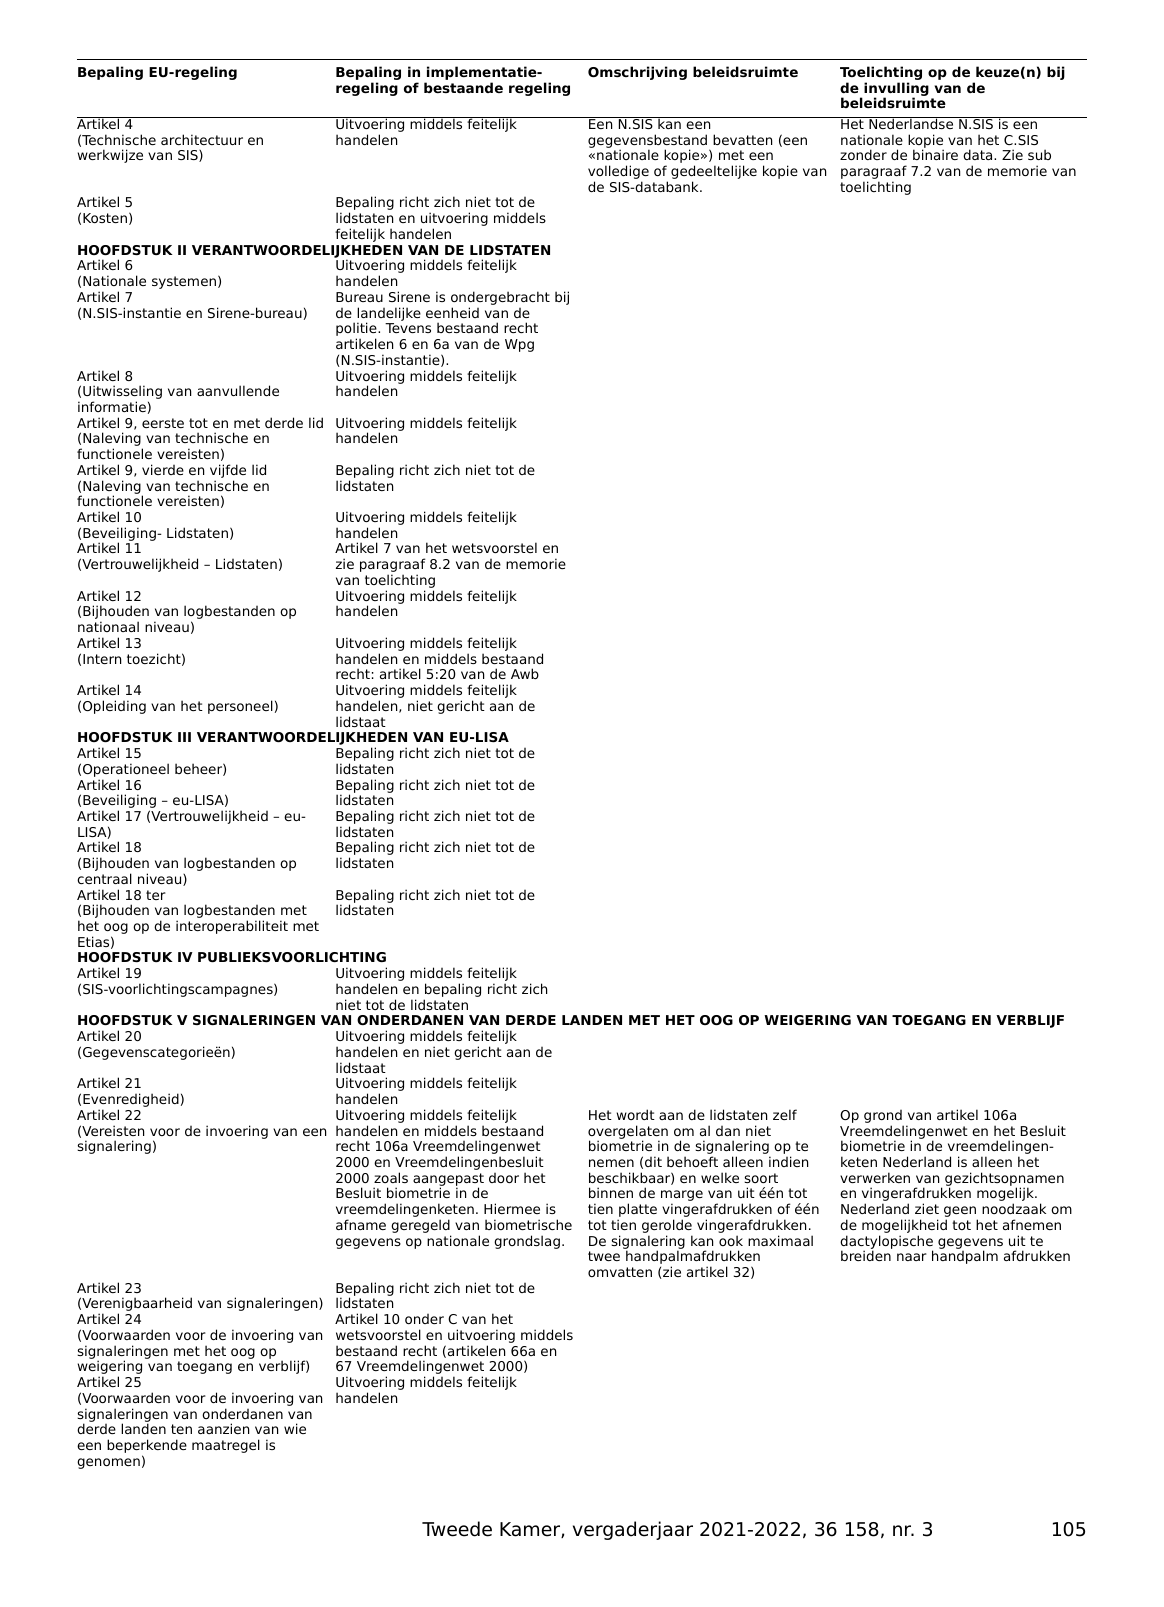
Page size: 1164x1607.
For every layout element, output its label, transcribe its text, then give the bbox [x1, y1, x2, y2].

table_cell Uitvoering middels feitelijk handelen en middels bestaand recht 106a Vreemdelingenwet 2000 en Vreemdelingenbesluit 2000 zoals aangepast door het Besluit biometrie in de vreemdelingenketen. Hiermee is afname geregeld van biometrische gegevens op nationale grondslag. [329, 1108, 582, 1281]
table_cell Uitvoering middels feitelijk handelen [329, 589, 582, 636]
table_cell Het wordt aan de lidstaten zelf overgelaten om al dan niet biometrie in de signalering op te nemen (dit behoeft alleen indien beschikbaar) en welke soort binnen de marge van uit één tot tien platte vingerafdrukken of één tot tien gerolde vingerafdrukken. De signalering kan ook maximaal twee handpalmafdrukken omvatten (zie artikel 32) [582, 1108, 834, 1281]
table_cell [582, 1281, 834, 1312]
table_cell [834, 777, 1087, 809]
table_cell Het Nederlandse N.SIS is een nationale kopie van het C.SIS zonder de binaire data. Zie sub paragraaf 7.2 van de memorie van toelichting [834, 118, 1087, 195]
table_cell Uitvoering middels feitelijk handelen en bepaling richt zich niet tot de lidstaten [329, 966, 582, 1013]
table_cell [582, 368, 834, 416]
table_cell [834, 416, 1087, 463]
table_header Bepaling EU-regeling [77, 60, 329, 117]
table_cell [582, 1375, 834, 1469]
table_cell [834, 809, 1087, 840]
table_cell Uitvoering middels feitelijk handelen [329, 118, 582, 195]
table_cell [834, 1375, 1087, 1469]
table_cell Artikel 21 (Evenredigheid) [77, 1076, 329, 1108]
table_cell HOOFDSTUK IV PUBLIEKSVOORLICHTING [77, 950, 1087, 966]
table_cell [834, 888, 1087, 950]
table_cell [834, 541, 1087, 588]
table_cell [582, 463, 834, 510]
table_cell Uitvoering middels feitelijk handelen [329, 258, 582, 290]
table_cell [834, 258, 1087, 290]
table_cell Artikel 8 (Uitwisseling van aanvullende informatie) [77, 368, 329, 416]
table_cell Bepaling richt zich niet tot de lidstaten en uitvoering middels feitelijk handelen [329, 195, 582, 242]
table_cell [834, 746, 1087, 777]
table_cell Artikel 4 (Technische architectuur en werkwijze van SIS) [77, 118, 329, 195]
table_cell [582, 541, 834, 588]
table_cell [834, 636, 1087, 683]
table_cell [834, 290, 1087, 368]
table_cell [582, 683, 834, 730]
table_cell [834, 1281, 1087, 1312]
table_cell Een N.SIS kan een gegevensbestand bevatten (een «nationale kopie») met een volledige of gedeeltelijke kopie van de SIS-databank. [582, 118, 834, 195]
table_cell [834, 589, 1087, 636]
table_cell [834, 966, 1087, 1013]
table_cell [582, 416, 834, 463]
table_cell Artikel 16 (Beveiliging – eu-LISA) [77, 777, 329, 809]
table_cell [582, 966, 834, 1013]
table_cell Bepaling richt zich niet tot de lidstaten [329, 463, 582, 510]
table_cell [582, 1312, 834, 1375]
table_cell Artikel 14 (Opleiding van het personeel) [77, 683, 329, 730]
table_cell [582, 1076, 834, 1108]
table_cell Bepaling richt zich niet tot de lidstaten [329, 809, 582, 840]
table_cell Bureau Sirene is ondergebracht bij de landelijke eenheid van de politie. Tevens bestaand recht artikelen 6 en 6a van de Wpg (N.SIS-instantie). [329, 290, 582, 368]
table_cell Artikel 17 (Vertrouwelijkheid – eu-LISA) [77, 809, 329, 840]
table_cell [582, 840, 834, 887]
table_cell Artikel 5 (Kosten) [77, 195, 329, 242]
table_cell [834, 683, 1087, 730]
table_cell Artikel 18 (Bijhouden van logbestanden op centraal niveau) [77, 840, 329, 887]
table_cell Bepaling richt zich niet tot de lidstaten [329, 1281, 582, 1312]
table_cell Artikel 22 (Vereisten voor de invoering van een signalering) [77, 1108, 329, 1281]
table_cell Artikel 23 (Verenigbaarheid van signaleringen) [77, 1281, 329, 1312]
table_cell Uitvoering middels feitelijk handelen, niet gericht aan de lidstaat [329, 683, 582, 730]
table_cell [834, 1312, 1087, 1375]
table_cell [834, 1029, 1087, 1076]
table_cell Uitvoering middels feitelijk handelen [329, 368, 582, 416]
table_cell Artikel 20 (Gegevenscategorieën) [77, 1029, 329, 1076]
table_cell Uitvoering middels feitelijk handelen [329, 510, 582, 541]
table_cell [582, 290, 834, 368]
table_cell Artikel 15 (Operationeel beheer) [77, 746, 329, 777]
table_cell Artikel 12 (Bijhouden van logbestanden op nationaal niveau) [77, 589, 329, 636]
table_cell [834, 840, 1087, 887]
table_cell [834, 463, 1087, 510]
table_cell Artikel 7 van het wetsvoorstel en zie paragraaf 8.2 van de memorie van toelichting [329, 541, 582, 588]
table_cell [582, 746, 834, 777]
table_cell [582, 636, 834, 683]
table_cell [582, 195, 834, 242]
table_cell Artikel 24 (Voorwaarden voor de invoering van signaleringen met het oog op weigering van toegang en verblijf) [77, 1312, 329, 1375]
table_cell Artikel 7 (N.SIS-instantie en Sirene-bureau) [77, 290, 329, 368]
table_cell [834, 1076, 1087, 1108]
table_cell Artikel 18 ter (Bijhouden van logbestanden met het oog op de interoperabiliteit met Etias) [77, 888, 329, 950]
table_cell HOOFDSTUK V SIGNALERINGEN VAN ONDERDANEN VAN DERDE LANDEN MET HET OOG OP WEIGERING VAN TOEGANG EN VERBLIJF [77, 1013, 1087, 1029]
table_cell [582, 258, 834, 290]
table_cell Uitvoering middels feitelijk handelen en niet gericht aan de lidstaat [329, 1029, 582, 1076]
table_cell [582, 777, 834, 809]
table_cell Artikel 10 (Beveiliging- Lidstaten) [77, 510, 329, 541]
table_cell [582, 510, 834, 541]
table_cell Op grond van artikel 106a Vreemdelingenwet en het Besluit biometrie in de vreemdelingen-keten Nederland is alleen het verwerken van gezichtsopnamen en vingerafdrukken mogelijk. Nederland ziet geen noodzaak om de mogelijkheid tot het afnemen dactylopische gegevens uit te breiden naar handpalm afdrukken [834, 1108, 1087, 1281]
table_cell Artikel 9, vierde en vijfde lid (Naleving van technische en functionele vereisten) [77, 463, 329, 510]
table_cell [582, 809, 834, 840]
table_header Bepaling in implementatie-regeling of bestaande regeling [329, 60, 582, 117]
table_cell Uitvoering middels feitelijk handelen en middels bestaand recht: artikel 5:20 van de Awb [329, 636, 582, 683]
table_cell Artikel 6 (Nationale systemen) [77, 258, 329, 290]
table_cell [582, 1029, 834, 1076]
table_cell Artikel 10 onder C van het wetsvoorstel en uitvoering middels bestaand recht (artikelen 66a en 67 Vreemdelingenwet 2000) [329, 1312, 582, 1375]
table_cell Uitvoering middels feitelijk handelen [329, 416, 582, 463]
table_cell HOOFDSTUK III VERANTWOORDELIJKHEDEN VAN EU-LISA [77, 730, 1087, 746]
table_cell Bepaling richt zich niet tot de lidstaten [329, 777, 582, 809]
table_cell [582, 888, 834, 950]
table_cell Artikel 9, eerste tot en met derde lid (Naleving van technische en functionele vereisten) [77, 416, 329, 463]
table_cell Uitvoering middels feitelijk handelen [329, 1375, 582, 1469]
table_cell Bepaling richt zich niet tot de lidstaten [329, 888, 582, 950]
table_cell Artikel 19 (SIS-voorlichtingscampagnes) [77, 966, 329, 1013]
table_cell Bepaling richt zich niet tot de lidstaten [329, 746, 582, 777]
table_cell Artikel 11 (Vertrouwelijkheid – Lidstaten) [77, 541, 329, 588]
table_cell HOOFDSTUK II VERANTWOORDELIJKHEDEN VAN DE LIDSTATEN [77, 243, 1087, 258]
table_cell Artikel 25 (Voorwaarden voor de invoering van signaleringen van onderdanen van derde landen ten aanzien van wie een beperkende maatregel is genomen) [77, 1375, 329, 1469]
table_cell Uitvoering middels feitelijk handelen [329, 1076, 582, 1108]
table_cell Artikel 13 (Intern toezicht) [77, 636, 329, 683]
table_cell [834, 195, 1087, 242]
table_cell [582, 589, 834, 636]
table_cell [834, 510, 1087, 541]
table_header Omschrijving beleidsruimte [582, 60, 834, 117]
table_cell Bepaling richt zich niet tot de lidstaten [329, 840, 582, 887]
table_header Toelichting op de keuze(n) bij de invulling van de beleidsruimte [834, 60, 1087, 117]
table_cell [834, 368, 1087, 416]
